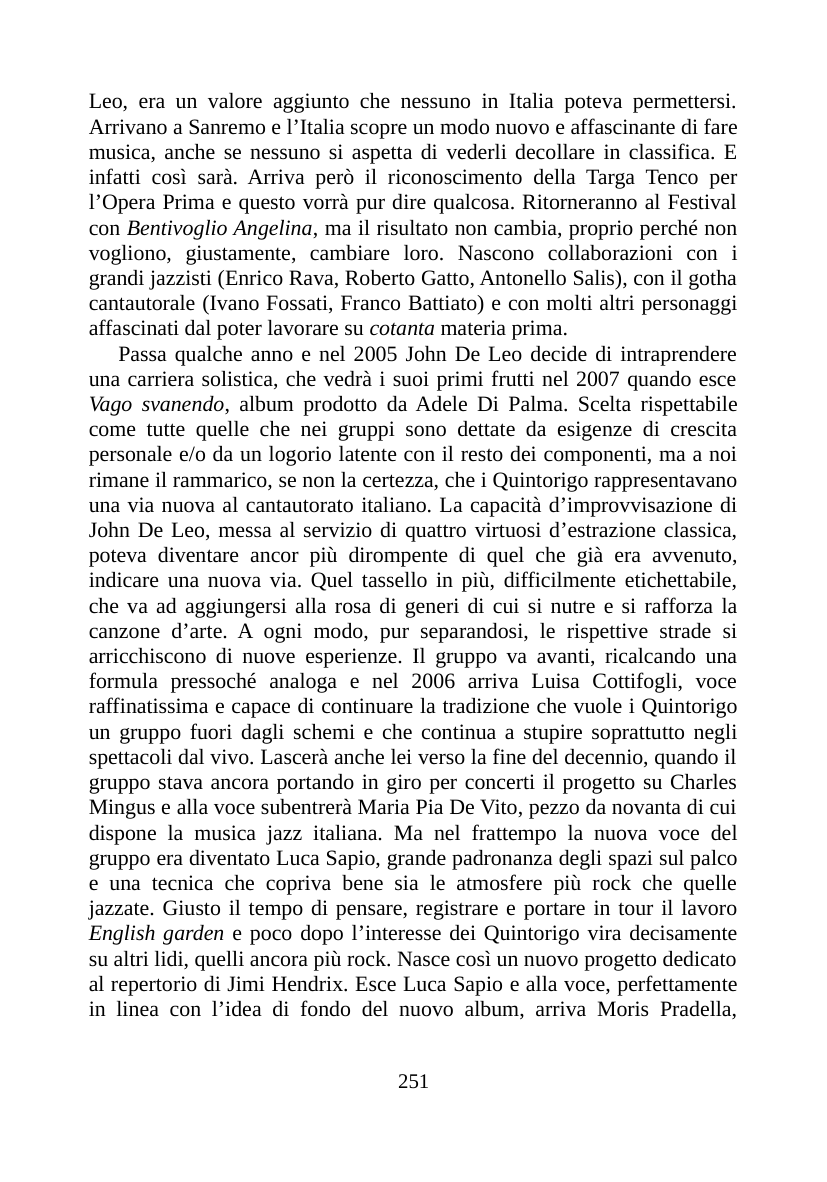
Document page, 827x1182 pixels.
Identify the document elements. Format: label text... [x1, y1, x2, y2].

text Leo, era un valore aggiunto che nessuno in Italia poteva permettersi. Arrivano a Sanremo e l’Italia scopre un modo nuovo e affascinante di fare musica, anche se nessuno si aspetta di vederli decollare in classifica. E infatti così sarà. Arriva però il riconoscimento della Targa Tenco per l’Opera Prima e questo vorrà pur dire qualcosa. Ritorneranno al Festival con Bentivoglio Angelina, ma il risultato non cambia, proprio perché non vogliono, giustamente, cambiare loro. Nascono collaborazioni con i grandi jazzisti (Enrico Rava, Roberto Gatto, Antonello Salis), con il gotha cantautorale (Ivano Fossati, Franco Battiato) e con molti altri personaggi affascinati dal poter lavorare su cotanta materia prima. [88, 88, 738, 341]
text Passa qualche anno e nel 2005 John De Leo decide di intraprendere una carriera solistica, che vedrà i suoi primi frutti nel 2007 quando esce Vago svanendo, album prodotto da Adele Di Palma. Scelta rispettabile come tutte quelle che nei gruppi sono dettate da esigenze di crescita personale e/o da un logorio latente con il resto dei componenti, ma a noi rimane il rammarico, se non la certezza, che i Quintorigo rappresentavano una via nuova al cantautorato italiano. La capacità d’improvvisazione di John De Leo, messa al servizio di quattro virtuosi d’estrazione classica, poteva diventare ancor più dirompente di quel che già era avvenuto, indicare una nuova via. Quel tassello in più, difficilmente etichettabile, che va ad aggiungersi alla rosa di generi di cui si nutre e si rafforza la canzone d’arte. A ogni modo, pur separandosi, le rispettive strade si arricchiscono di nuove esperienze. Il gruppo va avanti, ricalcando una formula pressoché analoga e nel 2006 arriva Luisa Cottifogli, voce raffinatissima e capace di continuare la tradizione che vuole i Quintorigo un gruppo fuori dagli schemi e che continua a stupire soprattutto negli spettacoli dal vivo. Lascerà anche lei verso la fine del decennio, quando il gruppo stava ancora portando in giro per concerti il progetto su Charles Mingus e alla voce subentrerà Maria Pia De Vito, pezzo da novanta di cui dispone la musica jazz italiana. Ma nel frattempo la nuova voce del gruppo era diventato Luca Sapio, grande padronanza degli spazi sul palco e una tecnica che copriva bene sia le atmosfere più rock che quelle jazzate. Giusto il tempo di pensare, registrare e portare in tour il lavoro English garden e poco dopo l’interesse dei Quintorigo vira decisamente su altri lidi, quelli ancora più rock. Nasce così un nuovo progetto dedicato al repertorio di Jimi Hendrix. Esce Luca Sapio e alla voce, perfettamente in linea con l’idea di fondo del nuovo album, arriva Moris Pradella, [88, 341, 738, 1021]
